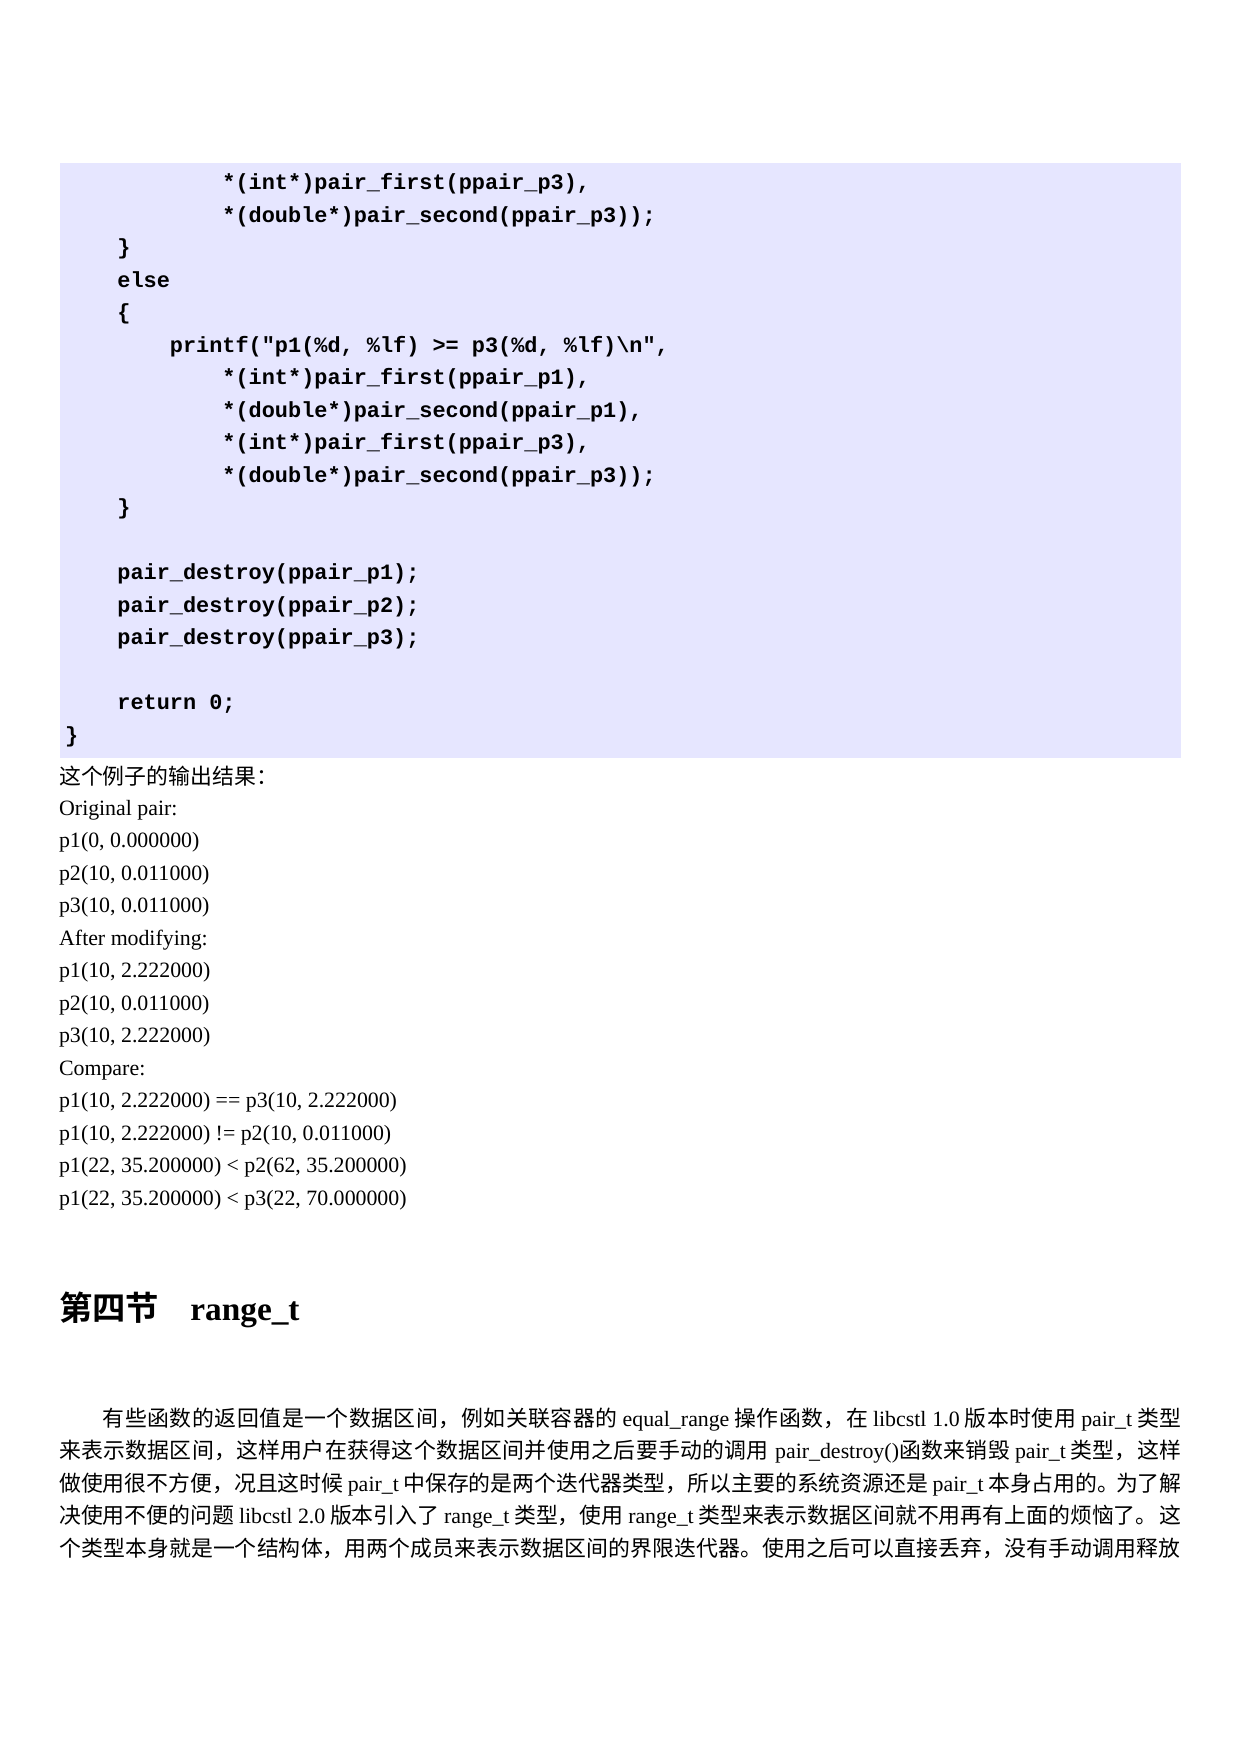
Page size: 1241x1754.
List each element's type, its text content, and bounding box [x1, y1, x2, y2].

subtitle range_t [59, 1273, 1181, 1338]
text p2(10, 0.011000) [59, 986, 1181, 1018]
text Original pair: [59, 791, 1181, 823]
text p1(10, 2.222000) == p3(10, 2.222000) [59, 1083, 1181, 1116]
text p3(10, 2.222000) [59, 1018, 1181, 1051]
text p1(22, 35.200000) < p3(22, 70.000000) [59, 1181, 1181, 1213]
table_header *(int*)pair_first(ppair_p3), *(double*)pair_second(ppair_p3)); } else { printf("p1(%d, %lf) >= p3(%d, %lf)\n", *(int*)pair_first(ppair_p1), *(double*)pair_second(ppair_p1), *(int*)pair_first(ppair_p3), *(double*)pair_second(ppair_p3)); } pair_destroy(ppair_p1); pair_destroy(ppair_p2); pair_destroy(ppair_p3); return 0; } [60, 163, 1181, 758]
text p1(10, 2.222000) != p2(10, 0.011000) [59, 1116, 1181, 1148]
text 有些函数的返回值是一个数据区间，例如关联容器的equal_range操作函数，在libcstl 1.0版本时使用pair_t类型来表示数据区间，这样用户在获得这个数据区间并使用之后要手动的调用pair_destroy()函数来销毁pair_t类型，这样做使用很不方便，况且这时候pair_t中保存的是两个迭代器类型，所以主要的系统资源还是pair_t本身占用的。为了解决使用不便的问题libcstl 2.0版本引入了range_t类型，使用range_t类型来表示数据区间就不用再有上面的烦恼了。这个类型本身就是一个结构体，用两个成员来表示数据区间的界限迭代器。使用之后可以直接丢弃，没有手动调用释放 [59, 1400, 1181, 1563]
text p1(10, 2.222000) [59, 953, 1181, 986]
text p1(0, 0.000000) [59, 823, 1181, 856]
text p2(10, 0.011000) [59, 856, 1181, 888]
text Compare: [59, 1051, 1181, 1083]
text After modifying: [59, 921, 1181, 953]
text p1(22, 35.200000) < p2(62, 35.200000) [59, 1148, 1181, 1181]
text 这个例子的输出结果： [59, 760, 1181, 791]
text p3(10, 0.011000) [59, 888, 1181, 921]
